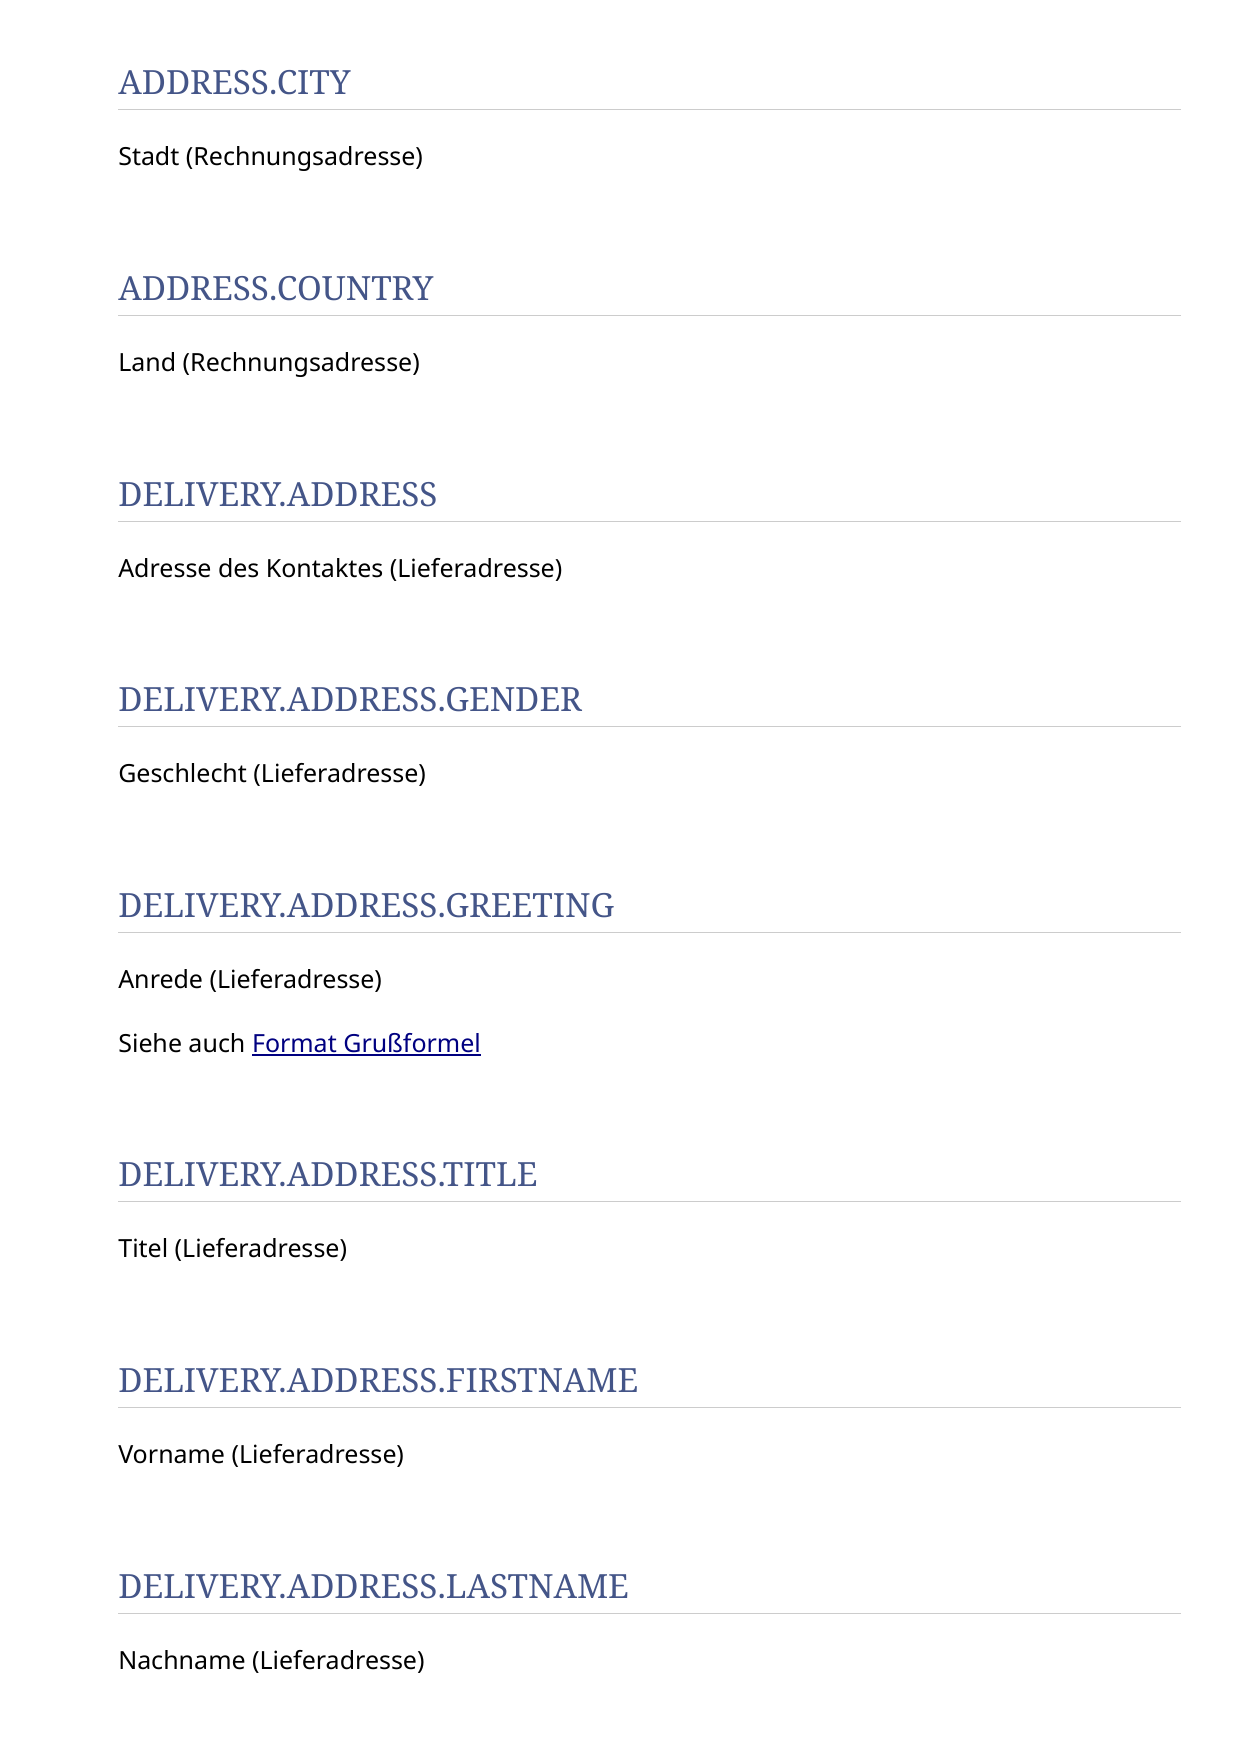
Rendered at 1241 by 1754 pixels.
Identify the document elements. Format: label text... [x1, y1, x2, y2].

subtitle DELIVERY.ADDRESS.GENDER [118, 676, 1181, 726]
text Land (Rechnungsadresse) [118, 344, 1181, 378]
text Geschlecht (Lieferadresse) [118, 756, 1181, 790]
subtitle ADDRESS.COUNTRY [118, 265, 1181, 315]
text Stadt (Rechnungsadresse) [118, 139, 1181, 173]
text Vorname (Lieferadresse) [118, 1437, 1181, 1471]
subtitle DELIVERY.ADDRESS.LASTNAME [118, 1563, 1181, 1613]
text Adresse des Kontaktes (Lieferadresse) [118, 550, 1181, 584]
text Titel (Lieferadresse) [118, 1231, 1181, 1265]
text Anrede (Lieferadresse) [118, 962, 1181, 996]
subtitle DELIVERY.ADDRESS.FIRSTNAME [118, 1357, 1181, 1407]
subtitle DELIVERY.ADDRESS.GREETING [118, 882, 1181, 932]
text Nachname (Lieferadresse) [118, 1642, 1181, 1676]
subtitle DELIVERY.ADDRESS.TITLE [118, 1151, 1181, 1201]
subtitle ADDRESS.CITY [118, 59, 1181, 109]
text Siehe auch Format Grußformel [118, 1025, 1181, 1059]
subtitle DELIVERY.ADDRESS [118, 471, 1181, 521]
